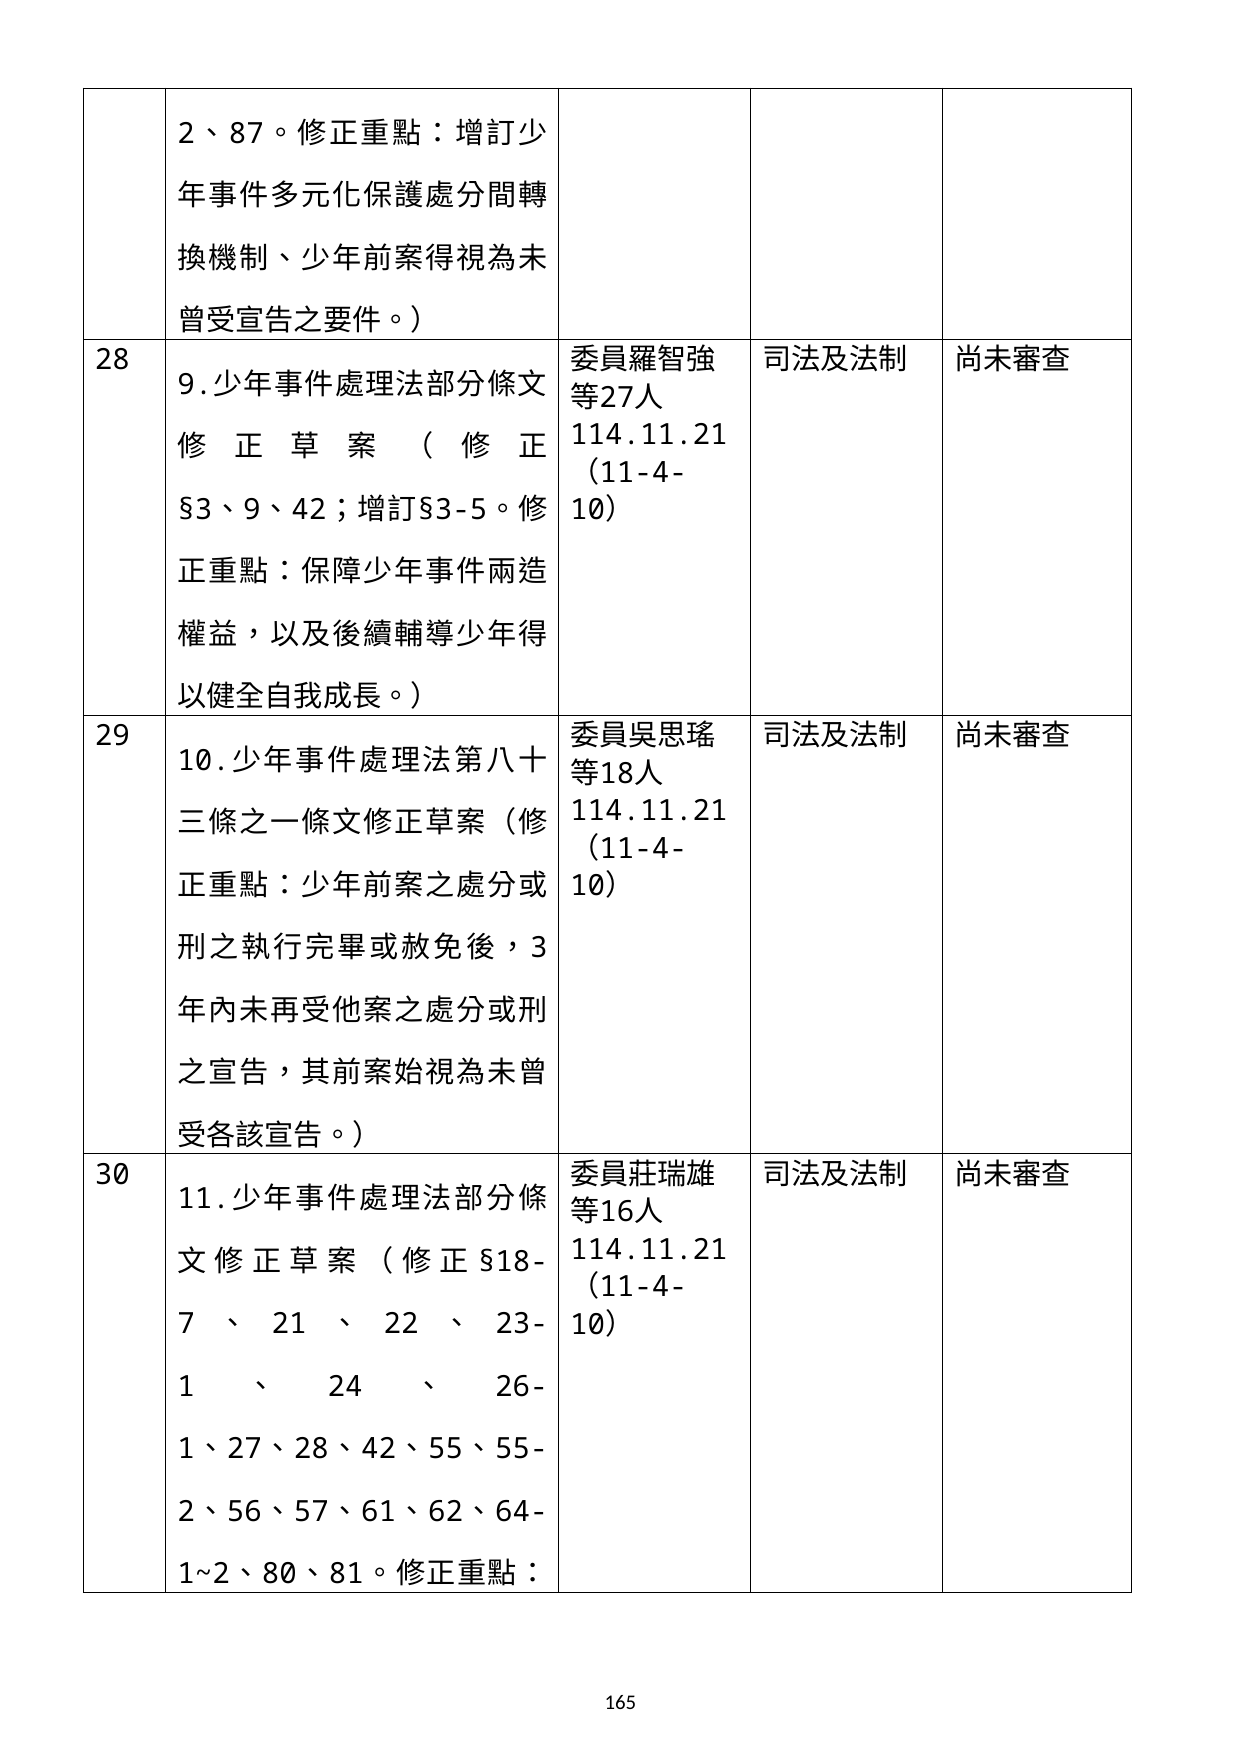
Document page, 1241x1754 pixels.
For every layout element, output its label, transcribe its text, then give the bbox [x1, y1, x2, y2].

table_cell 委員羅智強 等27人 114.11.21 （11-4-10） [559, 340, 750, 715]
table_cell [943, 89, 1131, 339]
table_cell [751, 89, 942, 339]
table_cell 29 [84, 716, 165, 1153]
table_cell 30 [84, 1154, 165, 1592]
table_cell [84, 89, 165, 339]
table_cell 11.少年事件處理法部分條文修正草案（修正§18-7、21、22、23-1、24、26-1、27、28、42、55、55-2、56、57、61、62、64-1~2、80、81。修正重點： [166, 1154, 558, 1592]
table_cell 10.少年事件處理法第八十三條之一條文修正草案（修正重點：少年前案之處分或刑之執行完畢或赦免後，3年內未再受他案之處分或刑之宣告，其前案始視為未曾受各該宣告。） [166, 716, 558, 1153]
table_cell 尚未審查 [943, 340, 1131, 715]
table_cell 28 [84, 340, 165, 715]
table_cell 尚未審查 [943, 716, 1131, 1153]
table_cell 司法及法制 [751, 1154, 942, 1592]
table_cell 司法及法制 [751, 716, 942, 1153]
table_cell 尚未審查 [943, 1154, 1131, 1592]
table_cell 9.少年事件處理法部分條文修正草案（修正§3、9、42；增訂§3-5。修正重點：保障少年事件兩造權益，以及後續輔導少年得以健全自我成長。） [166, 340, 558, 715]
table_cell 委員吳思瑤 等18人 114.11.21 （11-4-10） [559, 716, 750, 1153]
table_cell 司法及法制 [751, 340, 942, 715]
table_cell [559, 89, 750, 339]
table_cell 委員莊瑞雄 等16人 114.11.21 （11-4-10） [559, 1154, 750, 1592]
table_cell 2、87。修正重點：增訂少年事件多元化保護處分間轉換機制、少年前案得視為未曾受宣告之要件。） [166, 89, 558, 339]
